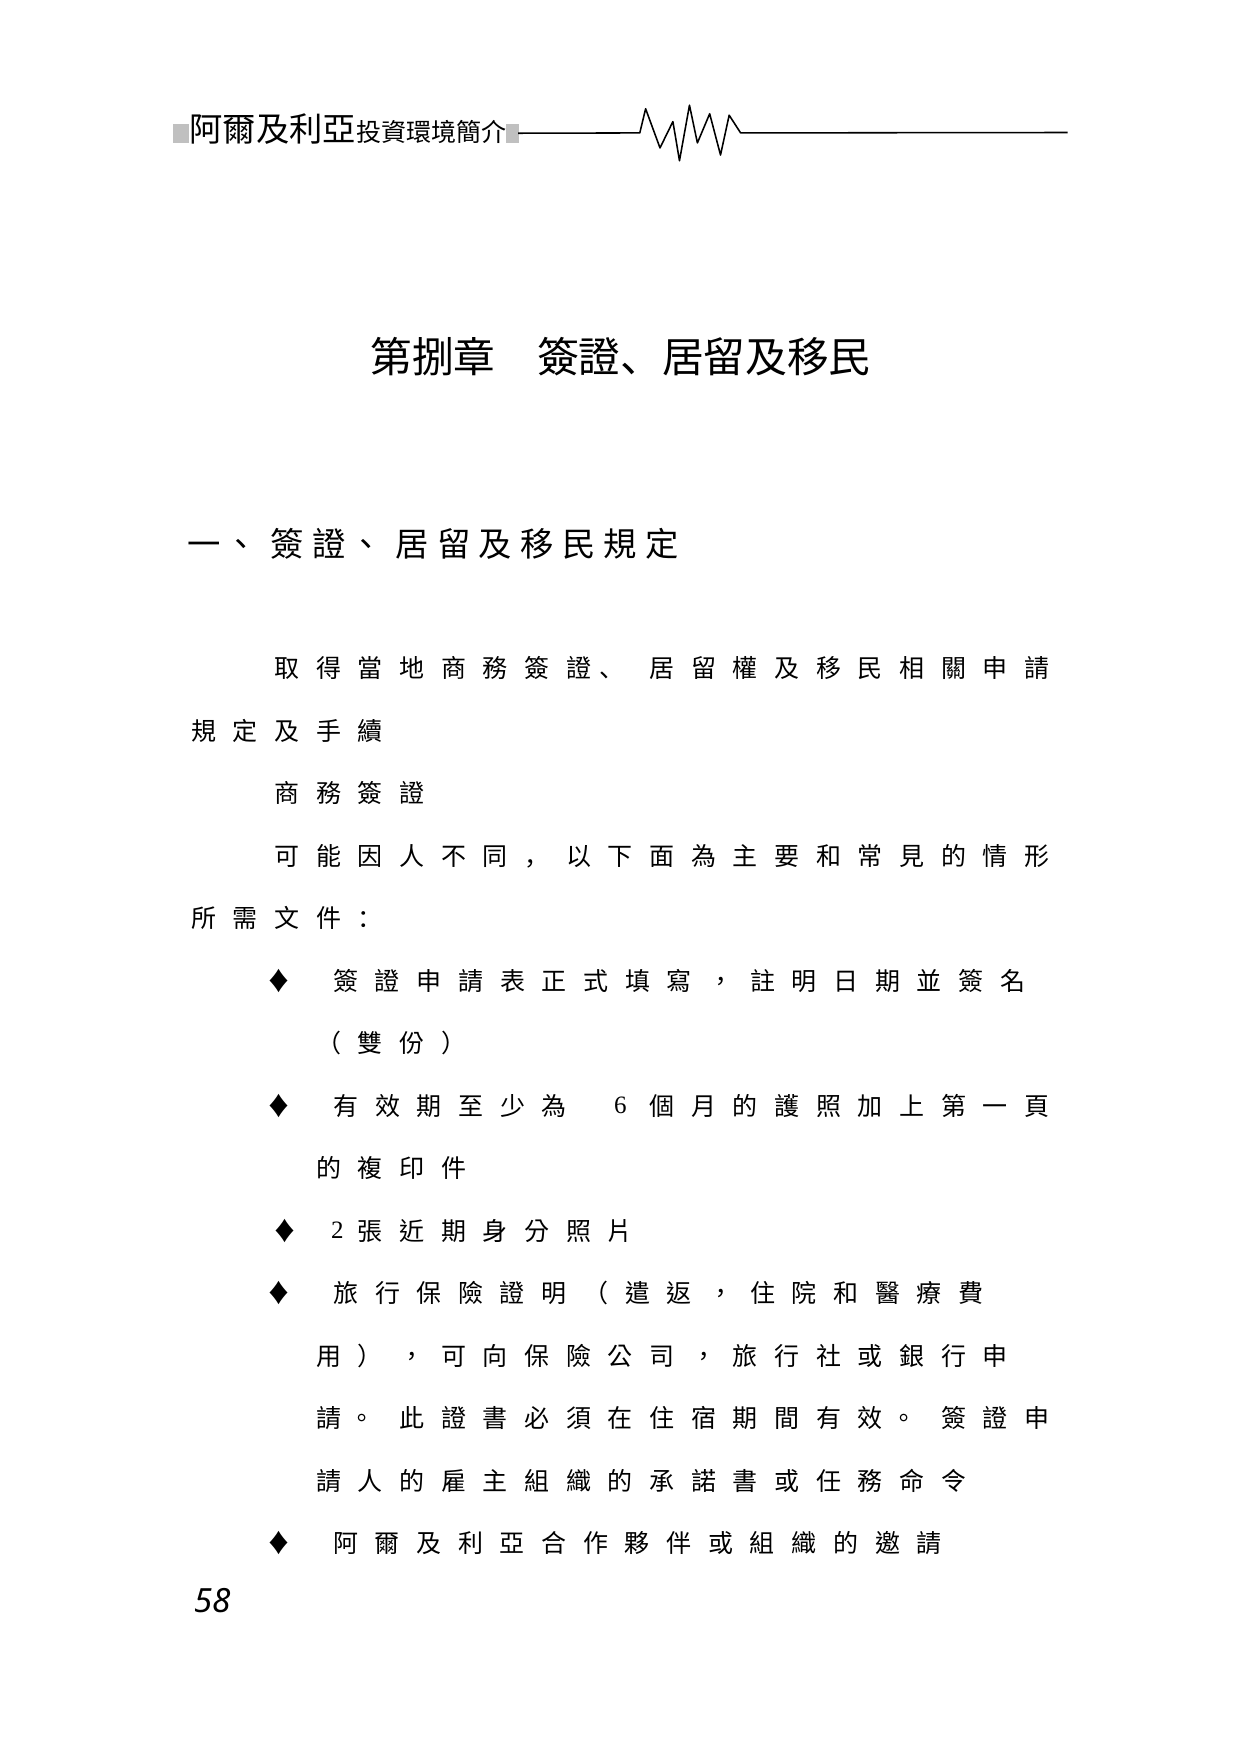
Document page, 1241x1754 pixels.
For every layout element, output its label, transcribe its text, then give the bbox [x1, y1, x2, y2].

text 取得當地商務簽證、居留權及移民相關申請規定及手續 [183, 625, 1058, 750]
text ♦ 簽證申請表正式填寫，註明日期並簽名（雙份） [232, 938, 1058, 1063]
text 商務簽證 [183, 750, 1058, 813]
text ♦ 有效期至少為6個月的護照加上第一頁的複印件 [232, 1063, 1058, 1188]
text ♦ 阿爾及利亞合作夥伴或組織的邀請 [232, 1500, 1058, 1563]
text 第捌章 簽證、居留及移民 [183, 313, 1058, 375]
text ♦ 2張近期身分照片 [232, 1188, 1058, 1250]
text 一、簽證、居留及移民規定 [183, 500, 1058, 563]
text ♦ 旅行保險證明（遣返，住院和醫療費用），可向保險公司，旅行社或銀行申請。此證書必須在住宿期間有效。簽證申請人的雇主組織的承諾書或任務命令 [232, 1250, 1058, 1500]
text 可能因人不同，以下面為主要和常見的情形所需文件： [183, 813, 1058, 938]
